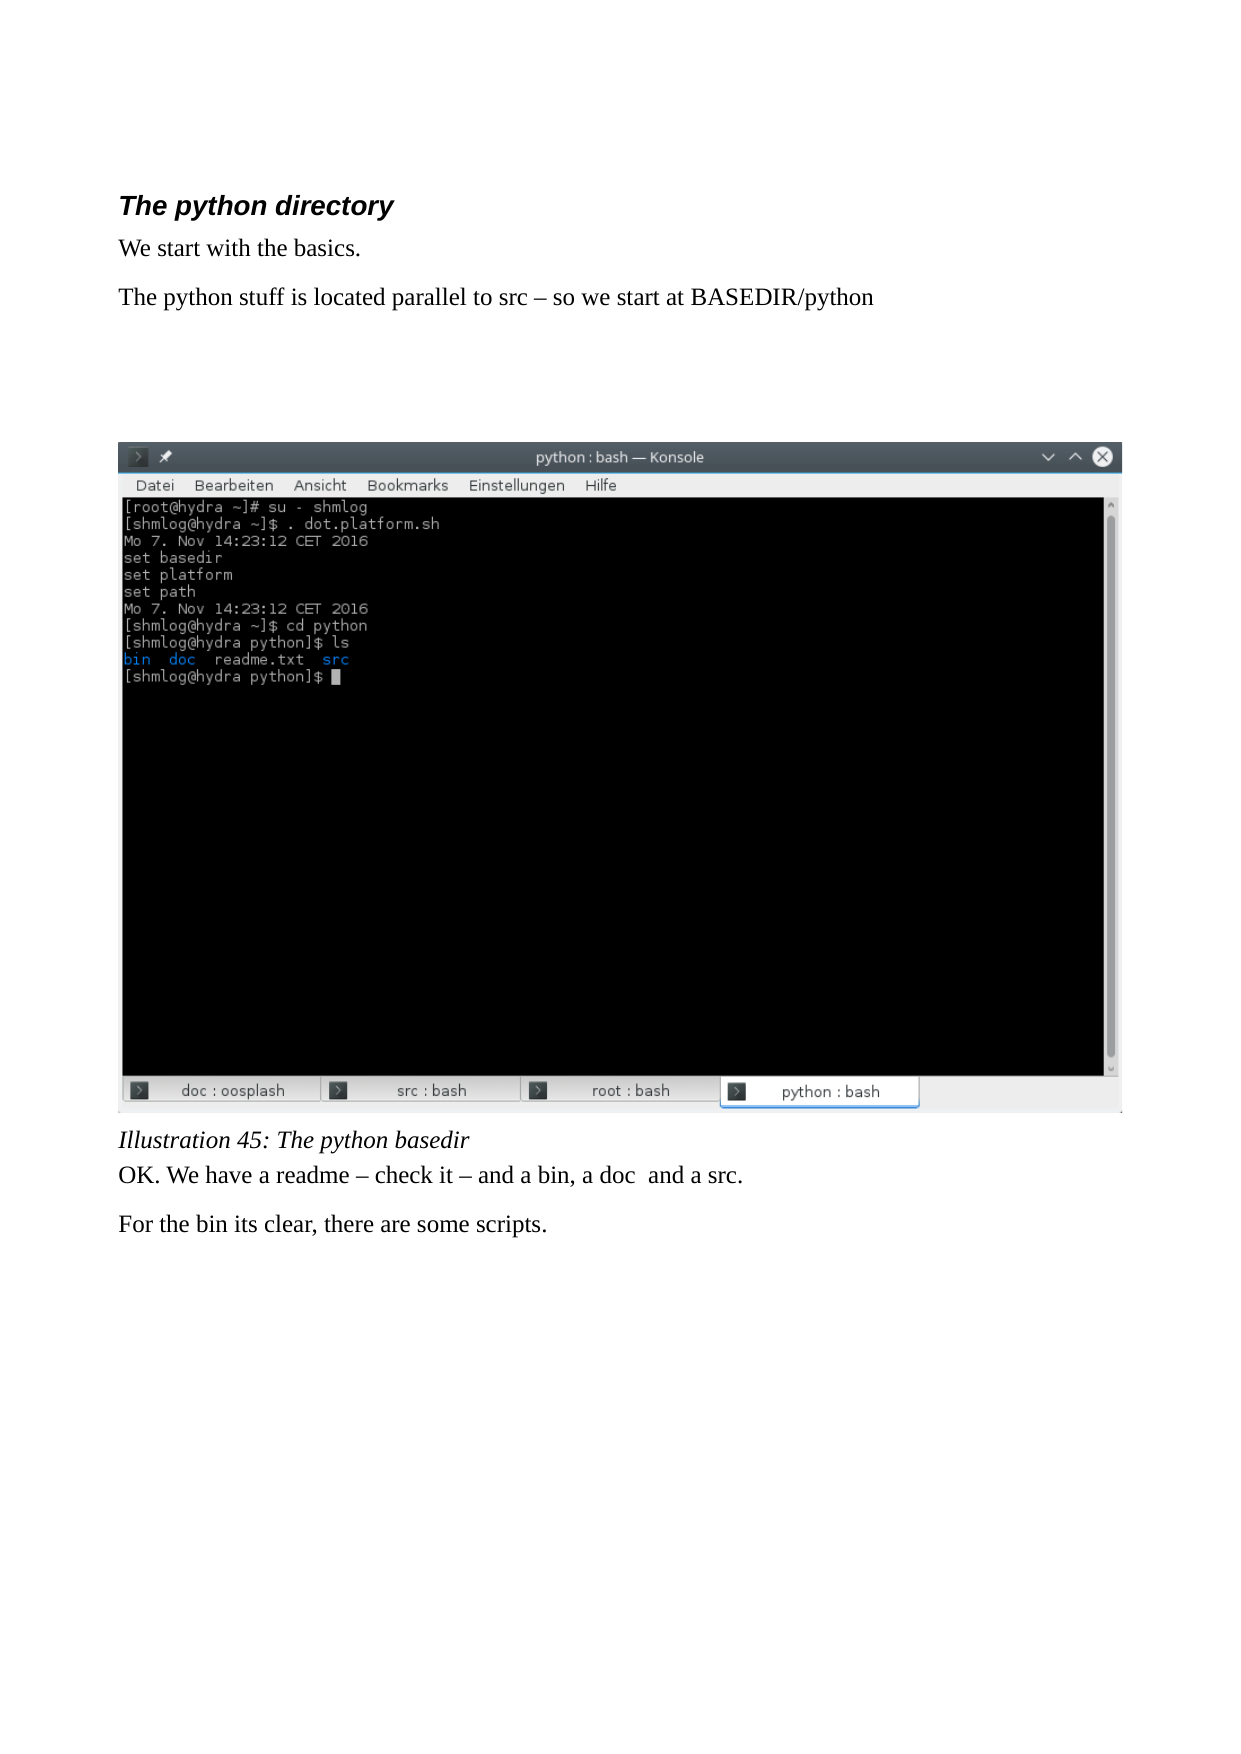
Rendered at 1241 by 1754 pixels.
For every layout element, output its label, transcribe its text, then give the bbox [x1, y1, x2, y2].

text For the bin its clear, there are some scripts. [118, 1209, 1122, 1238]
subtitle The python directory [118, 189, 1122, 221]
text We start with the basics. [118, 233, 1122, 262]
text The python stuff is located parallel to src – so we start at BASEDIR/python [118, 282, 1122, 311]
picture [118, 442, 1123, 1113]
text OK. We have a readme – check it – and a bin, a doc and a src. [118, 1154, 1122, 1189]
text Illustration 45: The python basedir [118, 1113, 1122, 1154]
text [118, 429, 1122, 442]
